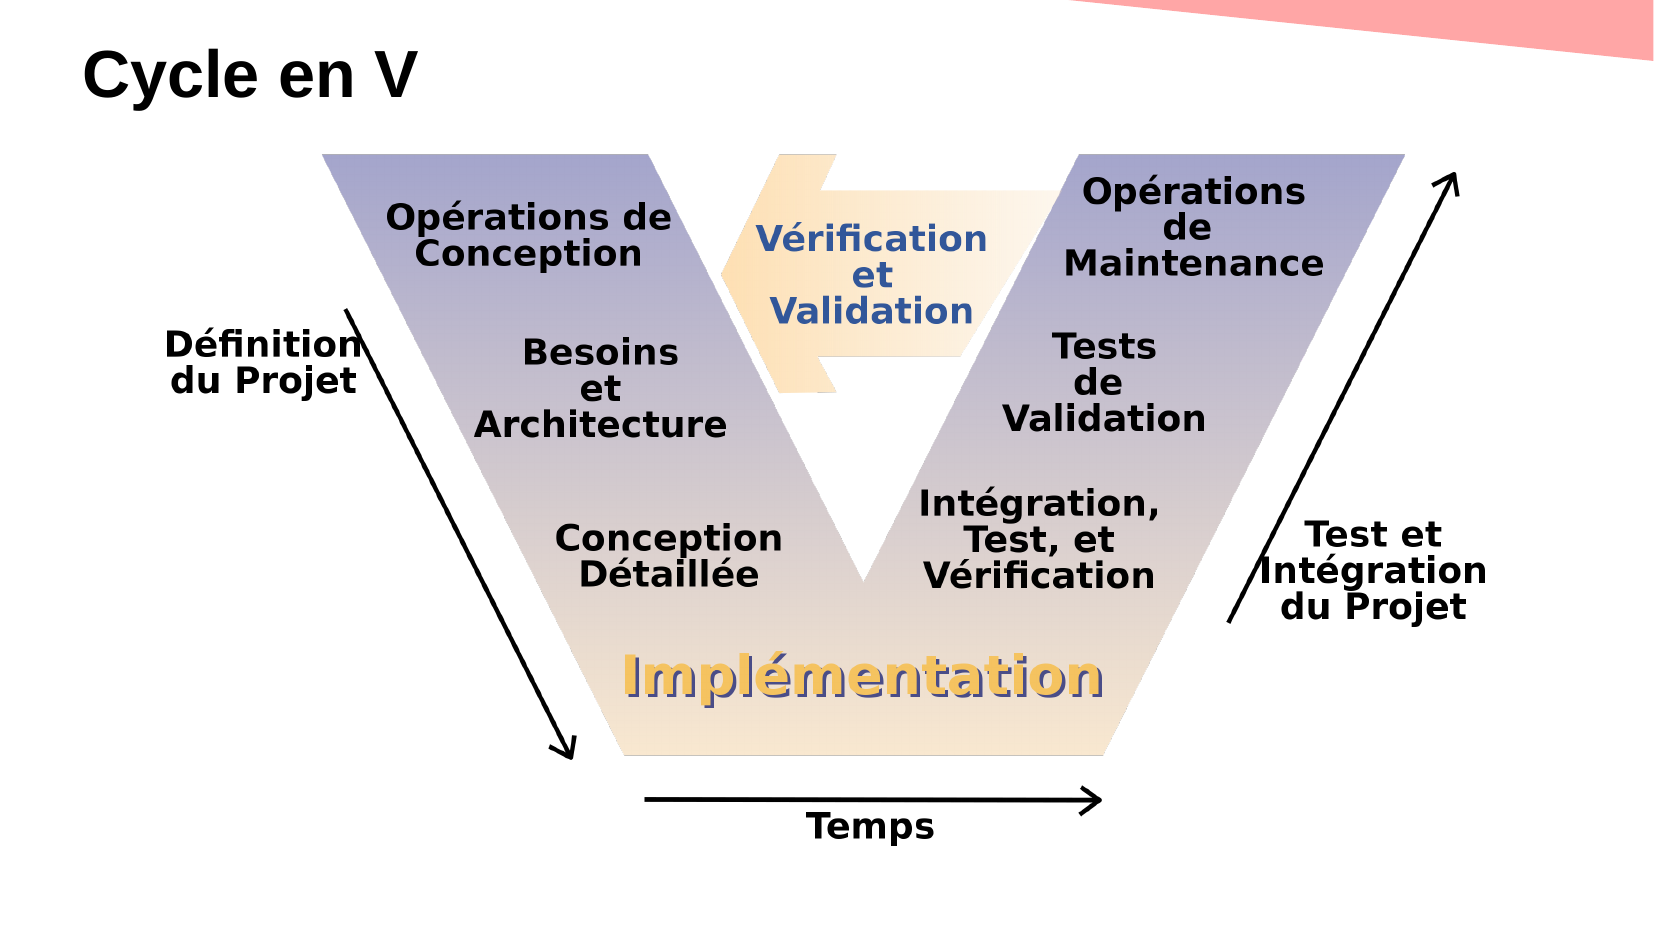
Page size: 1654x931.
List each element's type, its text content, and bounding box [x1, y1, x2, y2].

picture [152, 121, 1502, 872]
text_box [1068, 0, 1654, 61]
title Cycle en V [82, 37, 1571, 122]
